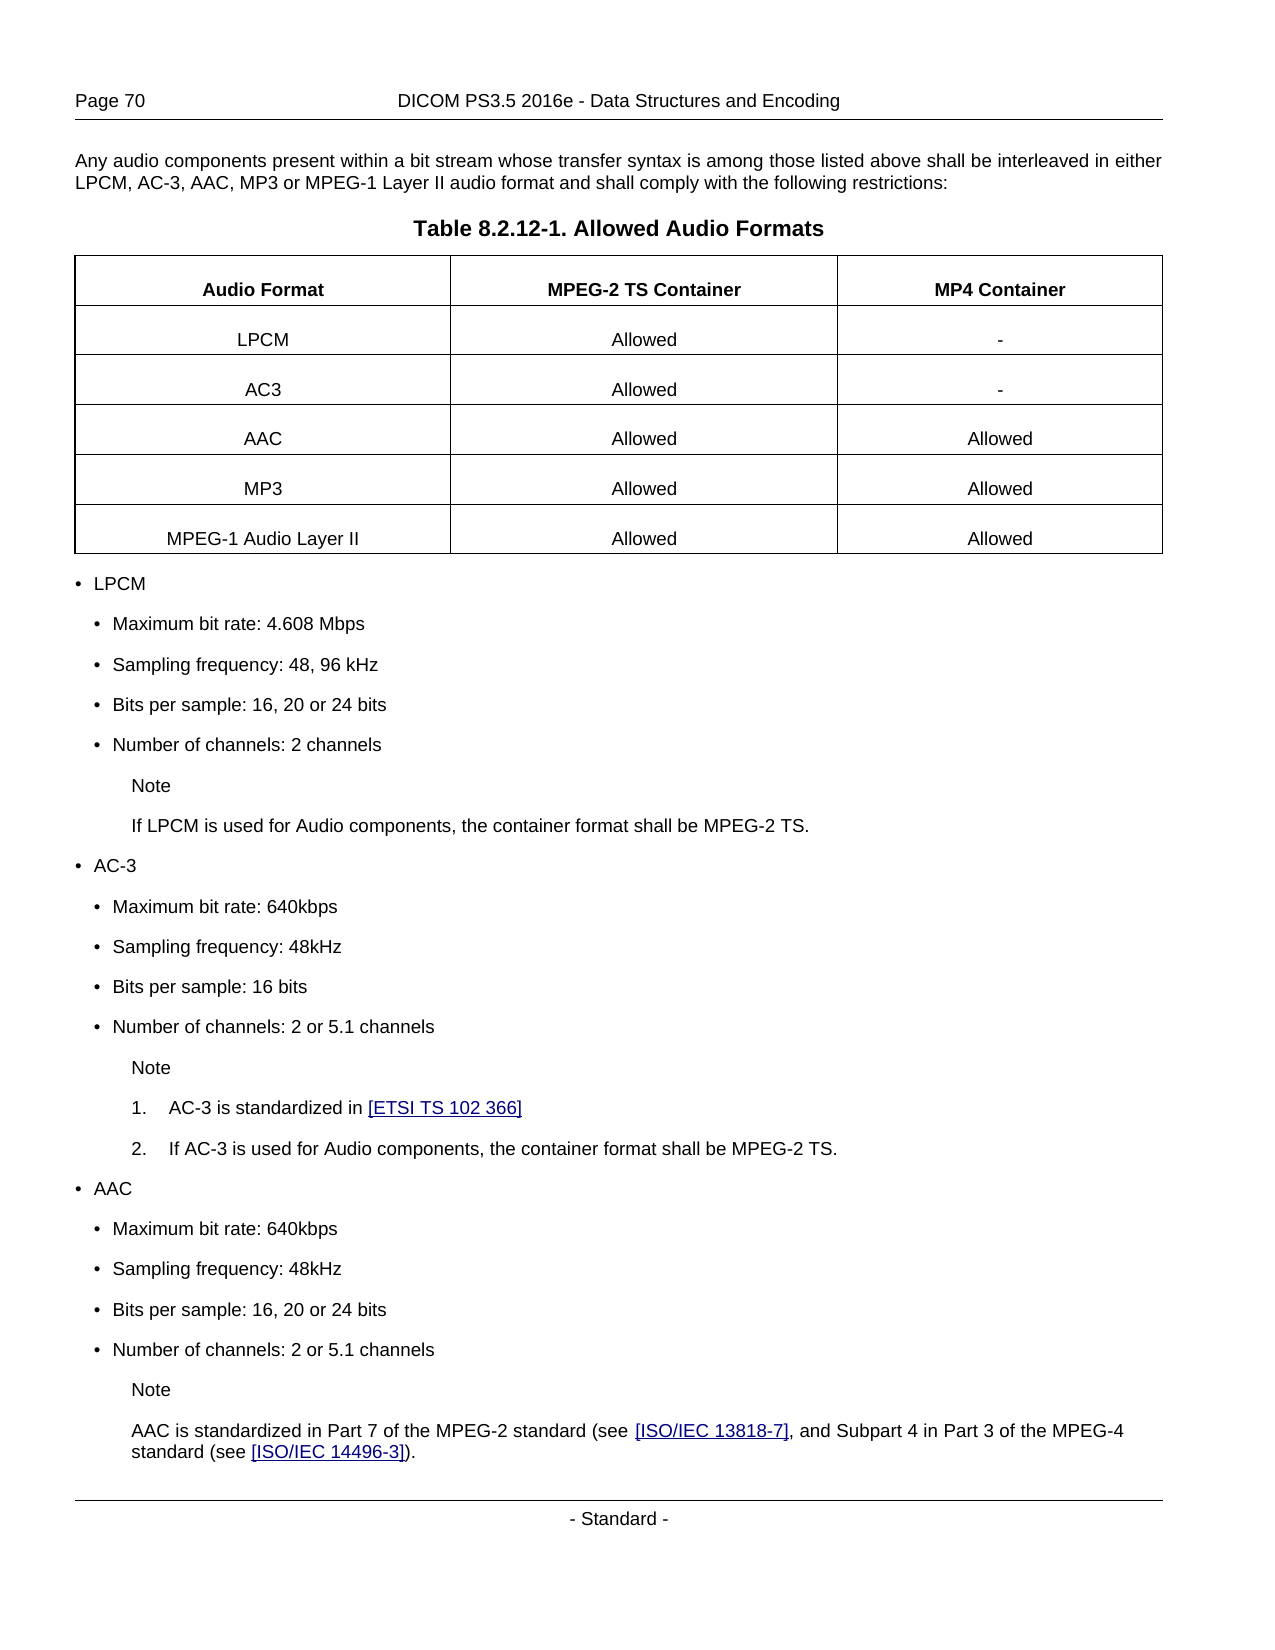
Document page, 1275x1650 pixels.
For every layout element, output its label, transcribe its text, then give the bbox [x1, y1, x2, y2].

list Note [112, 1379, 1125, 1401]
list Sampling frequency: 48kHz [94, 1258, 1162, 1280]
list Sampling frequency: 48, 96 kHz [94, 653, 1162, 675]
table_cell AAC [76, 405, 450, 454]
list If AC-3 is used for Audio components, the container format shall be MPEG-2 TS. [131, 1137, 1125, 1159]
table_cell - [838, 306, 1162, 354]
table_cell MPEG-1 Audio Layer II [76, 505, 450, 553]
table_cell Allowed [451, 505, 837, 553]
list Bits per sample: 16 bits [94, 976, 1162, 998]
list Number of channels: 2 or 5.1 channels [94, 1016, 1162, 1038]
table_cell - [838, 355, 1162, 404]
list AC-3 [75, 855, 1162, 877]
table_cell AC3 [76, 355, 450, 404]
table_cell Allowed [838, 505, 1162, 553]
list AAC is standardized in Part 7 of the MPEG-2 standard (see [ISO/IEC 13818-7], and Subpart 4 in Part 3 of the MPEG-4 standard (see [ISO/IEC 14496-3]). [112, 1419, 1125, 1463]
list Maximum bit rate: 640kbps [94, 1218, 1162, 1239]
table_header MP4 Container [838, 256, 1162, 305]
list Note [112, 774, 1125, 796]
table_header Audio Format [76, 256, 450, 305]
list Maximum bit rate: 640kbps [94, 895, 1162, 917]
table_cell Allowed [451, 455, 837, 503]
list Maximum bit rate: 4.608 Mbps [94, 613, 1162, 635]
table_cell LPCM [76, 306, 450, 354]
table_cell Allowed [451, 306, 837, 354]
text Any audio components present within a bit stream whose transfer syntax is among those listed above shall be interleaved in either LPCM, AC-3, AAC, MP3 or MPEG-1 Layer II audio format and shall comply with the following restrictions: [75, 150, 1162, 193]
table_header MPEG-2 TS Container [451, 256, 837, 305]
list Bits per sample: 16, 20 or 24 bits [94, 694, 1162, 715]
table_cell Allowed [451, 405, 837, 454]
table_cell MP3 [76, 455, 450, 503]
list LPCM [75, 573, 1162, 594]
list Number of channels: 2 or 5.1 channels [94, 1339, 1162, 1360]
list Bits per sample: 16, 20 or 24 bits [94, 1298, 1162, 1320]
list AAC [75, 1178, 1162, 1199]
list Sampling frequency: 48kHz [94, 936, 1162, 957]
table_cell Allowed [451, 355, 837, 404]
list Note [112, 1057, 1125, 1078]
list AC-3 is standardized in [ETSI TS 102 366] [131, 1097, 1125, 1118]
list Number of channels: 2 channels [94, 734, 1162, 756]
list If LPCM is used for Audio components, the container format shall be MPEG-2 TS. [112, 815, 1125, 836]
table_cell Allowed [838, 405, 1162, 454]
text Table 8.2.12-1. Allowed Audio Formats [75, 216, 1162, 241]
table_cell Allowed [838, 455, 1162, 503]
